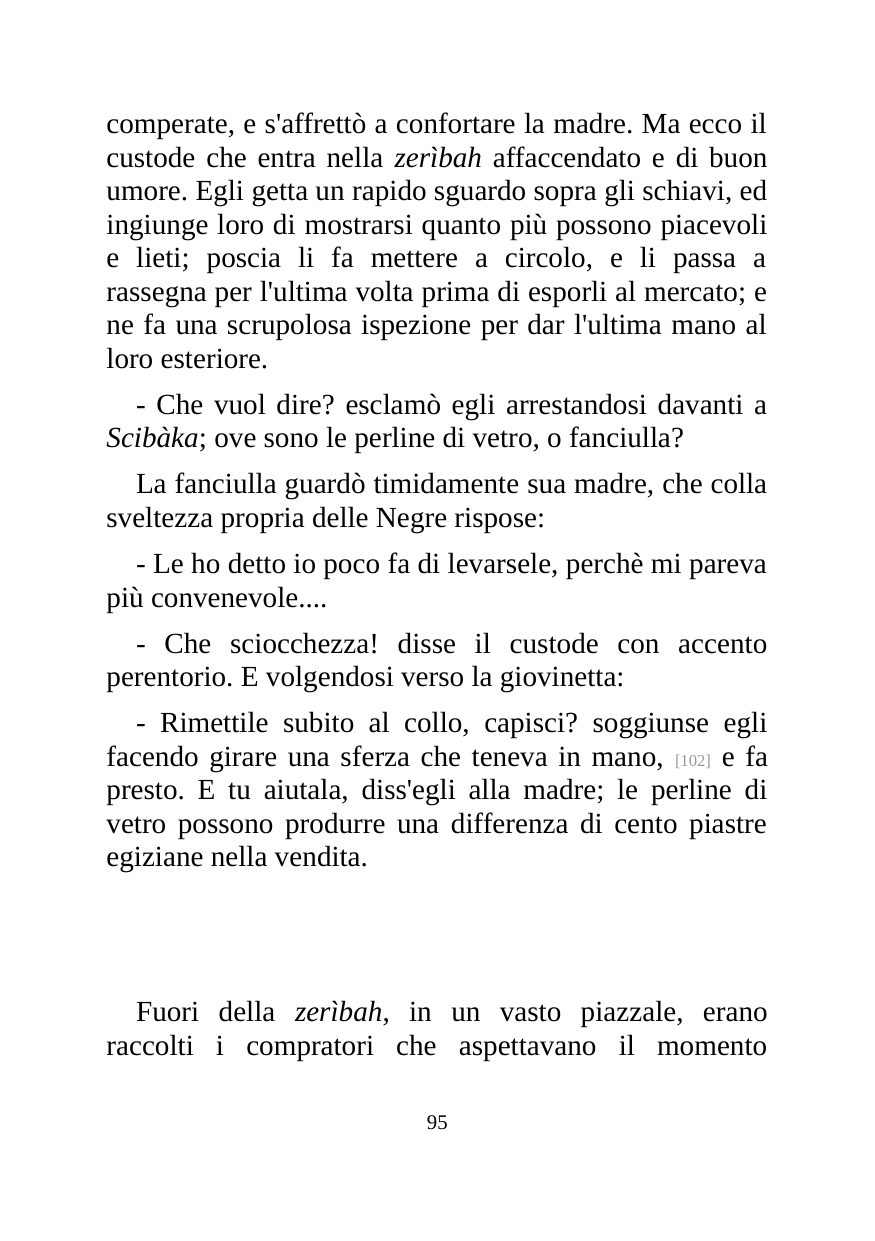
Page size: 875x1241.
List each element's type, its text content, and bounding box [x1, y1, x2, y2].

text - Che sciocchezza! disse il custode con accento perentorio. E volgendosi verso la giovinetta: [106, 626, 768, 693]
text comperate, e s'affrettò a confortare la madre. Ma ecco il custode che entra nella zerìbah affaccendato e di buon umore. Egli getta un rapido sguardo sopra gli schiavi, ed ingiunge loro di mostrarsi quanto più possono piacevoli e lieti; poscia li fa mettere a circolo, e li passa a rassegna per l'ultima volta prima di esporli al mercato; e ne fa una scrupolosa ispezione per dar l'ultima mano al loro esteriore. [106, 106, 768, 374]
text - Le ho detto io poco fa di levarsele, perchè mi pareva più convenevole.... [106, 546, 768, 613]
text La fanciulla guardò timidamente sua madre, che colla sveltezza propria delle Negre rispose: [106, 467, 768, 534]
text - Che vuol dire? esclamò egli arrestandosi davanti a Scibàka; ove sono le perline di vetro, o fanciulla? [106, 387, 768, 454]
text - Rimettile subito al collo, capisci? soggiunse egli facendo girare una sferza che teneva in mano, [102] e fa presto. E tu aiutala, diss'egli alla madre; le perline di vetro possono produrre una differenza di cento piastre egiziane nella vendita. [106, 705, 768, 873]
text Fuori della zerìbah, in un vasto piazzale, erano raccolti i compratori che aspettavano il momento [106, 994, 768, 1061]
